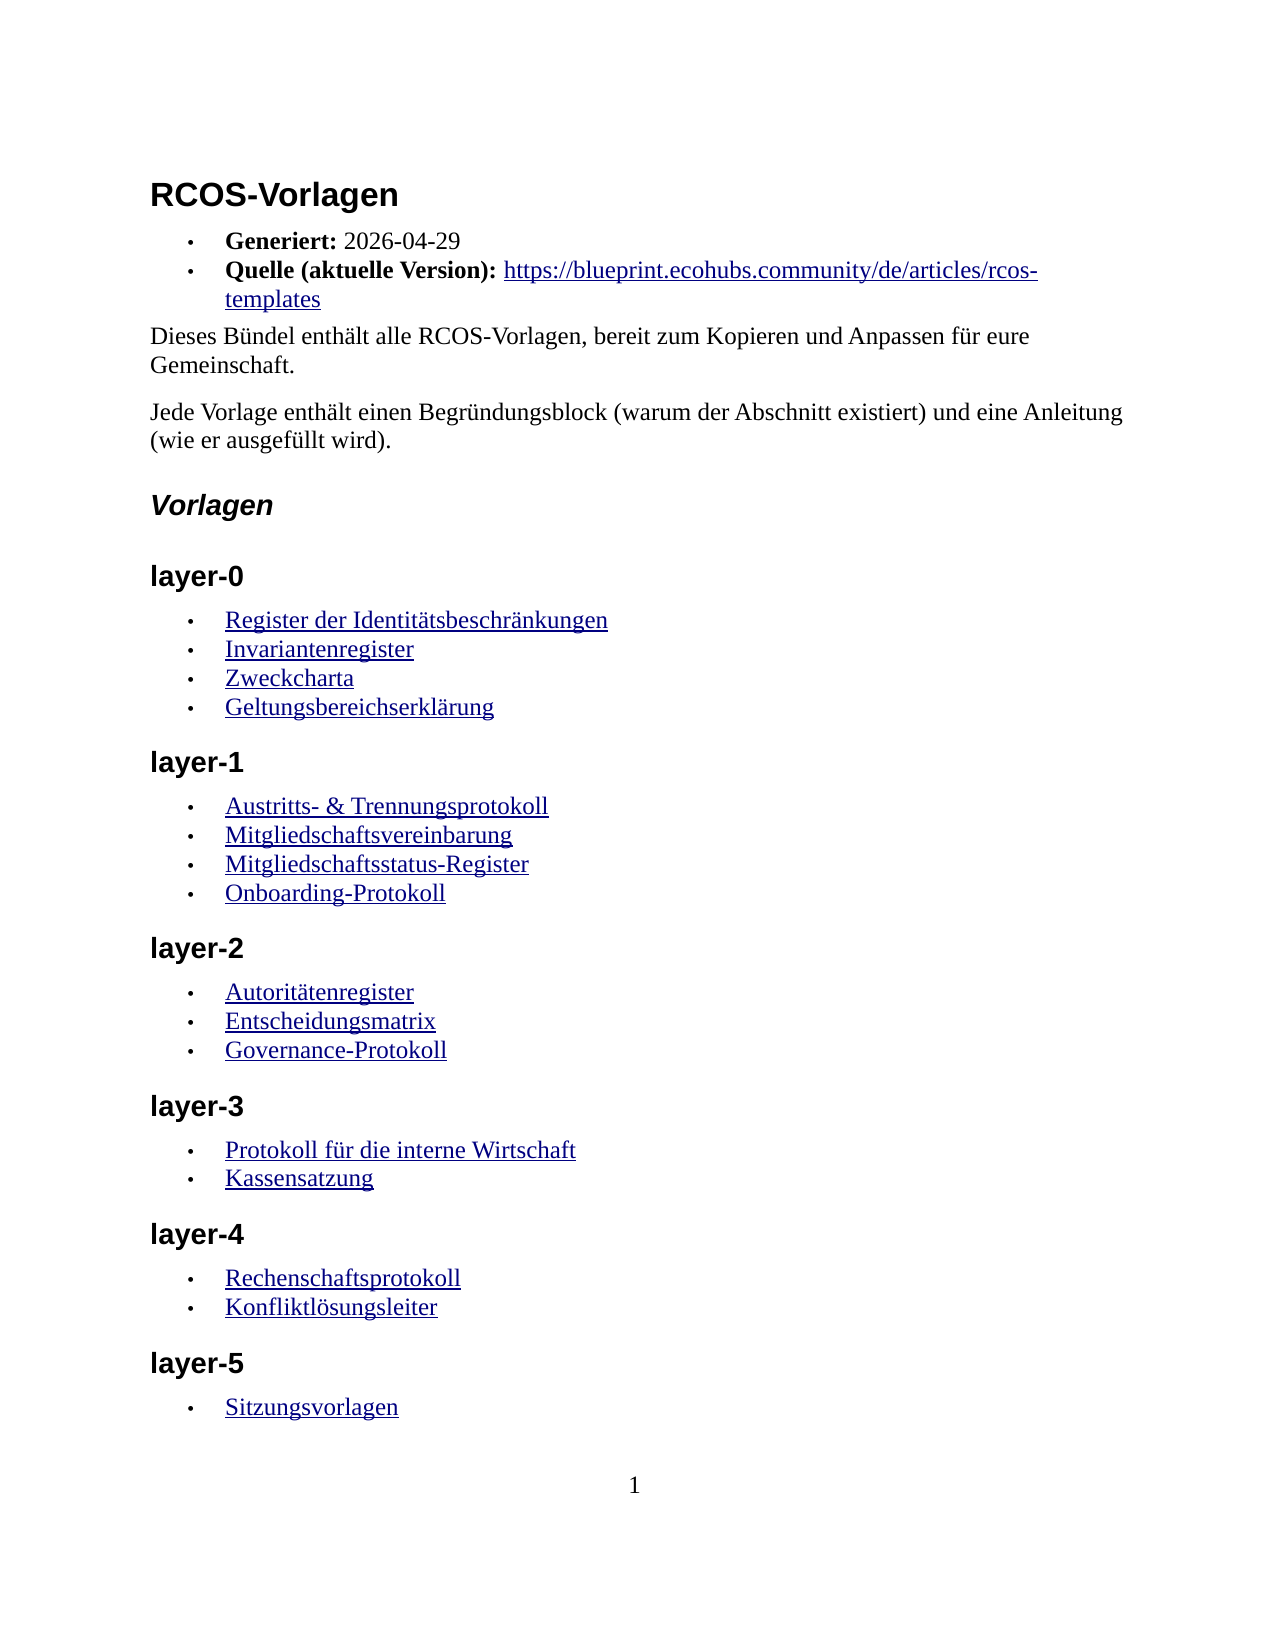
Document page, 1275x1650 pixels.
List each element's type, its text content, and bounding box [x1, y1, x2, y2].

list Protokoll für die interne Wirtschaft [187, 1135, 1125, 1163]
list Kassensatzung [187, 1163, 1125, 1192]
list Mitgliedschaftsvereinbarung [187, 820, 1125, 849]
list Onboarding-Protokoll [187, 878, 1125, 906]
list Zweckcharta [187, 663, 1125, 692]
list Rechenschaftsprotokoll [187, 1263, 1125, 1292]
subtitle layer-1 [150, 745, 1125, 779]
subtitle layer-4 [150, 1217, 1125, 1251]
subtitle Vorlagen [150, 488, 1125, 522]
text Jede Vorlage enthält einen Begründungsblock (warum der Abschnitt existiert) und eine Anleitung (wie er ausgefüllt wird). [150, 397, 1125, 454]
list Austritts- & Trennungsprotokoll [187, 791, 1125, 820]
list Quelle (aktuelle Version): https://blueprint.ecohubs.community/de/articles/rcos-templates [187, 255, 1125, 312]
list Autoritätenregister [187, 977, 1125, 1006]
list Invariantenregister [187, 634, 1125, 663]
list Generiert: 2026-04-29 [187, 226, 1125, 255]
subtitle layer-2 [150, 931, 1125, 965]
subtitle layer-5 [150, 1346, 1125, 1379]
subtitle RCOS-Vorlagen [150, 175, 1125, 214]
subtitle layer-0 [150, 559, 1125, 593]
list Geltungsbereichserklärung [187, 692, 1125, 720]
subtitle layer-3 [150, 1089, 1125, 1122]
list Sitzungsvorlagen [187, 1392, 1125, 1421]
text Dieses Bündel enthält alle RCOS-Vorlagen, bereit zum Kopieren und Anpassen für eure Gemeinschaft. [150, 321, 1125, 379]
list Konfliktlösungsleiter [187, 1292, 1125, 1321]
list Governance-Protokoll [187, 1035, 1125, 1064]
list Entscheidungsmatrix [187, 1006, 1125, 1035]
list Register der Identitätsbeschränkungen [187, 605, 1125, 634]
list Mitgliedschaftsstatus-Register [187, 849, 1125, 878]
